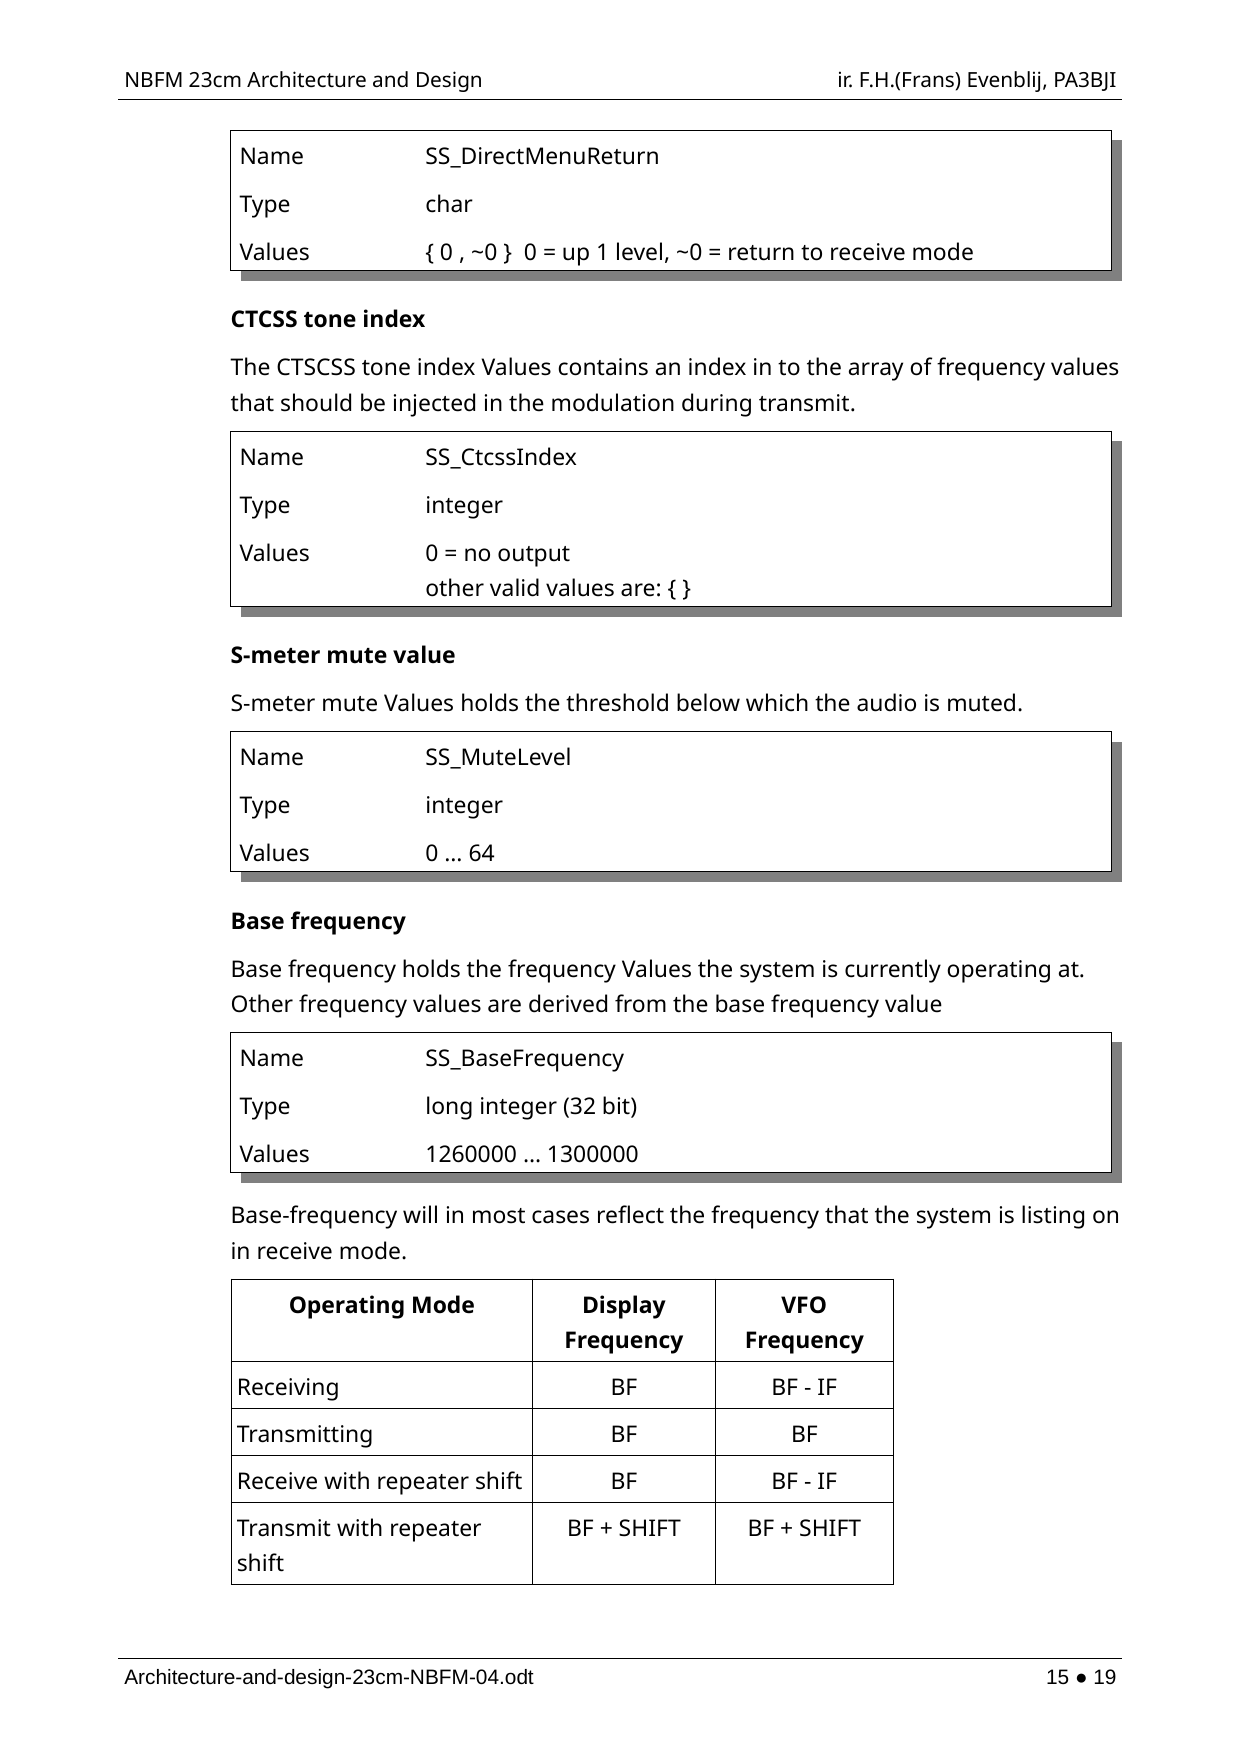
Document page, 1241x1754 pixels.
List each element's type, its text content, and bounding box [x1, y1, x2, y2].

text Base frequency [230, 901, 1122, 936]
text Type char [231, 178, 1111, 219]
text Values { 0 , ~0 } 0 = up 1 level, ~0 = return to receive mode [231, 226, 1111, 270]
text Name SS_BaseFrequency [231, 1033, 1111, 1073]
text Base frequency holds the frequency Values the system is currently operating at. Other frequency values are derived from the base frequency value [230, 948, 1122, 1019]
text S-meter mute value [230, 635, 1122, 671]
table_header Display Frequency [533, 1280, 715, 1361]
text Type integer [231, 779, 1111, 821]
table_cell Receive with repeater shift [232, 1456, 532, 1502]
text Type long integer (32 bit) [231, 1080, 1111, 1121]
text Values 0 = no output other valid values are: { } [231, 526, 1111, 606]
table_cell BF [533, 1362, 715, 1408]
table_cell BF + SHIFT [533, 1503, 715, 1584]
table_cell BF + SHIFT [716, 1503, 893, 1584]
text CTCSS tone index [230, 299, 1122, 335]
table_cell Receiving [232, 1362, 532, 1408]
table_cell BF [533, 1409, 715, 1455]
table_cell Transmit with repeater shift [232, 1503, 532, 1584]
table_cell Transmitting [232, 1409, 532, 1455]
text Values 1260000 … 1300000 [231, 1128, 1111, 1172]
text Values 0 … 64 [231, 827, 1111, 871]
table_cell BF [716, 1409, 893, 1455]
table_cell BF [533, 1456, 715, 1502]
text S-meter mute Values holds the threshold below which the audio is muted. [230, 683, 1122, 719]
text The CTSCSS tone index Values contains an index in to the array of frequency values that should be injected in the modulation during transmit. [230, 347, 1122, 418]
table_cell BF - IF [716, 1362, 893, 1408]
text Type integer [231, 478, 1111, 520]
table_header VFO Frequency [716, 1280, 893, 1361]
text Name SS_DirectMenuReturn [231, 131, 1111, 171]
text Name SS_CtcssIndex [231, 432, 1111, 472]
text Base-frequency will in most cases reflect the frequency that the system is listing on in receive mode. [230, 1195, 1122, 1266]
table_cell BF - IF [716, 1456, 893, 1502]
table_header Operating Mode [232, 1280, 532, 1361]
text Name SS_MuteLevel [231, 732, 1111, 773]
